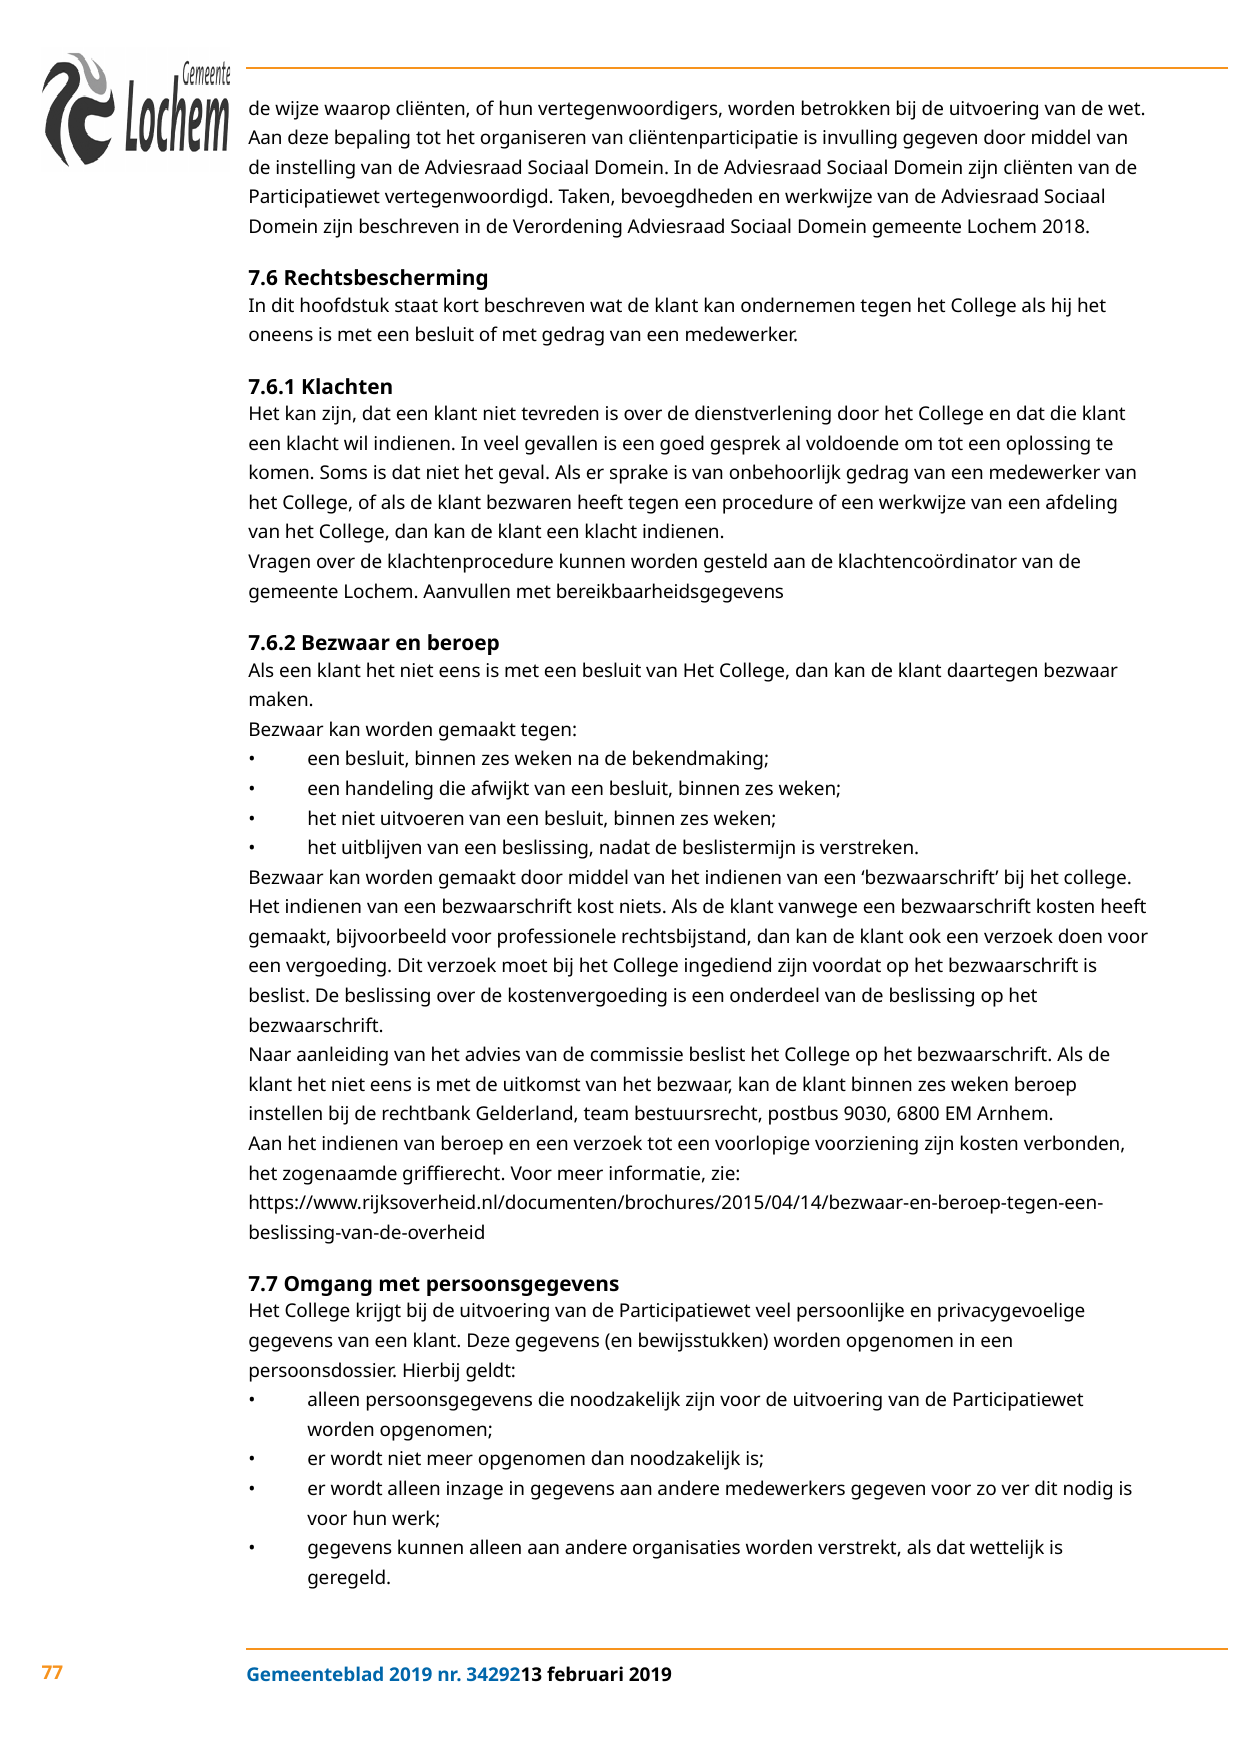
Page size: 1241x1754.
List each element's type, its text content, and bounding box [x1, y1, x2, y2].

text Aan het indienen van beroep en een verzoek tot een voorlopige voorziening zijn kosten verbonden, het zogenaamde griffierecht. Voor meer informatie, zie: https://www.rijksoverheid.nl/documenten/brochures/2015/04/14/bezwaar-en-beroep-tegen-een-beslissing-van-de-overheid [248, 1130, 1152, 1244]
list gegevens kunnen alleen aan andere organisaties worden verstrekt, als dat wettelijk is geregeld. [248, 1534, 1152, 1590]
text Bezwaar kan worden gemaakt door middel van het indienen van een ‘bezwaarschrift’ bij het college. [248, 864, 1152, 889]
text 7.6.1 Klachten [248, 372, 1152, 400]
text Vragen over de klachtenprocedure kunnen worden gesteld aan de klachtencoördinator van de gemeente Lochem. Aanvullen met bereikbaarheidsgegevens [248, 548, 1152, 604]
text 7.6.2 Bezwaar en beroep [248, 628, 1152, 657]
text Naar aanleiding van het advies van de commissie beslist het College op het bezwaarschrift. Als de klant het niet eens is met de uitkomst van het bezwaar, kan de klant binnen zes weken beroep instellen bij de rechtbank Gelderland, team bestuursrecht, postbus 9030, 6800 EM Arnhem. [248, 1041, 1152, 1126]
text de wijze waarop cliënten, of hun vertegenwoordigers, worden betrokken bij de uitvoering van de wet. [248, 95, 1152, 121]
list er wordt niet meer opgenomen dan noodzakelijk is; [248, 1446, 1152, 1471]
list er wordt alleen inzage in gegevens aan andere medewerkers gegeven voor zo ver dit nodig is voor hun werk; [248, 1475, 1152, 1531]
text Het indienen van een bezwaarschrift kost niets. Als de klant vanwege een bezwaarschrift kosten heeft gemaakt, bijvoorbeeld voor professionele rechtsbijstand, dan kan de klant ook een verzoek doen voor een vergoeding. Dit verzoek moet bij het College ingediend zijn voordat op het bezwaarschrift is beslist. De beslissing over de kostenvergoeding is een onderdeel van de beslissing op het bezwaarschrift. [248, 893, 1152, 1037]
text 7.7 Omgang met persoonsgegevens [248, 1269, 1152, 1298]
list alleen persoonsgegevens die noodzakelijk zijn voor de uitvoering van de Participatiewet worden opgenomen; [248, 1386, 1152, 1442]
list een besluit, binnen zes weken na de bekendmaking; [248, 746, 1152, 771]
picture [41, 47, 231, 172]
list een handeling die afwijkt van een besluit, binnen zes weken; [248, 775, 1152, 801]
text 7.6 Rechtsbescherming [248, 263, 1152, 292]
text Als een klant het niet eens is met een besluit van Het College, dan kan de klant daartegen bezwaar maken. [248, 657, 1152, 712]
text Het kan zijn, dat een klant niet tevreden is over de dienstverlening door het College en dat die klant een klacht wil indienen. In veel gevallen is een goed gesprek al voldoende om tot een oplossing te komen. Soms is dat niet het geval. Als er sprake is van onbehoorlijk gedrag van een medewerker van het College, of als de klant bezwaren heeft tegen een procedure of een werkwijze van een afdeling van het College, dan kan de klant een klacht indienen. [248, 400, 1152, 544]
list het niet uitvoeren van een besluit, binnen zes weken; [248, 805, 1152, 830]
text Aan deze bepaling tot het organiseren van cliëntenparticipatie is invulling gegeven door middel van de instelling van de Adviesraad Sociaal Domein. In de Adviesraad Sociaal Domein zijn cliënten van de Participatiewet vertegenwoordigd. Taken, bevoegdheden en werkwijze van de Adviesraad Sociaal Domein zijn beschreven in de Verordening Adviesraad Sociaal Domein gemeente Lochem 2018. [248, 124, 1152, 239]
list het uitblijven van een beslissing, nadat de beslistermijn is verstreken. [248, 834, 1152, 860]
text In dit hoofdstuk staat kort beschreven wat de klant kan ondernemen tegen het College als hij het oneens is met een besluit of met gedrag van een medewerker. [248, 292, 1152, 347]
text Bezwaar kan worden gemaakt tegen: [248, 716, 1152, 742]
text Het College krijgt bij de uitvoering van de Participatiewet veel persoonlijke en privacygevoelige gegevens van een klant. Deze gegevens (en bewijsstukken) worden opgenomen in een persoonsdossier. Hierbij geldt: [248, 1298, 1152, 1383]
